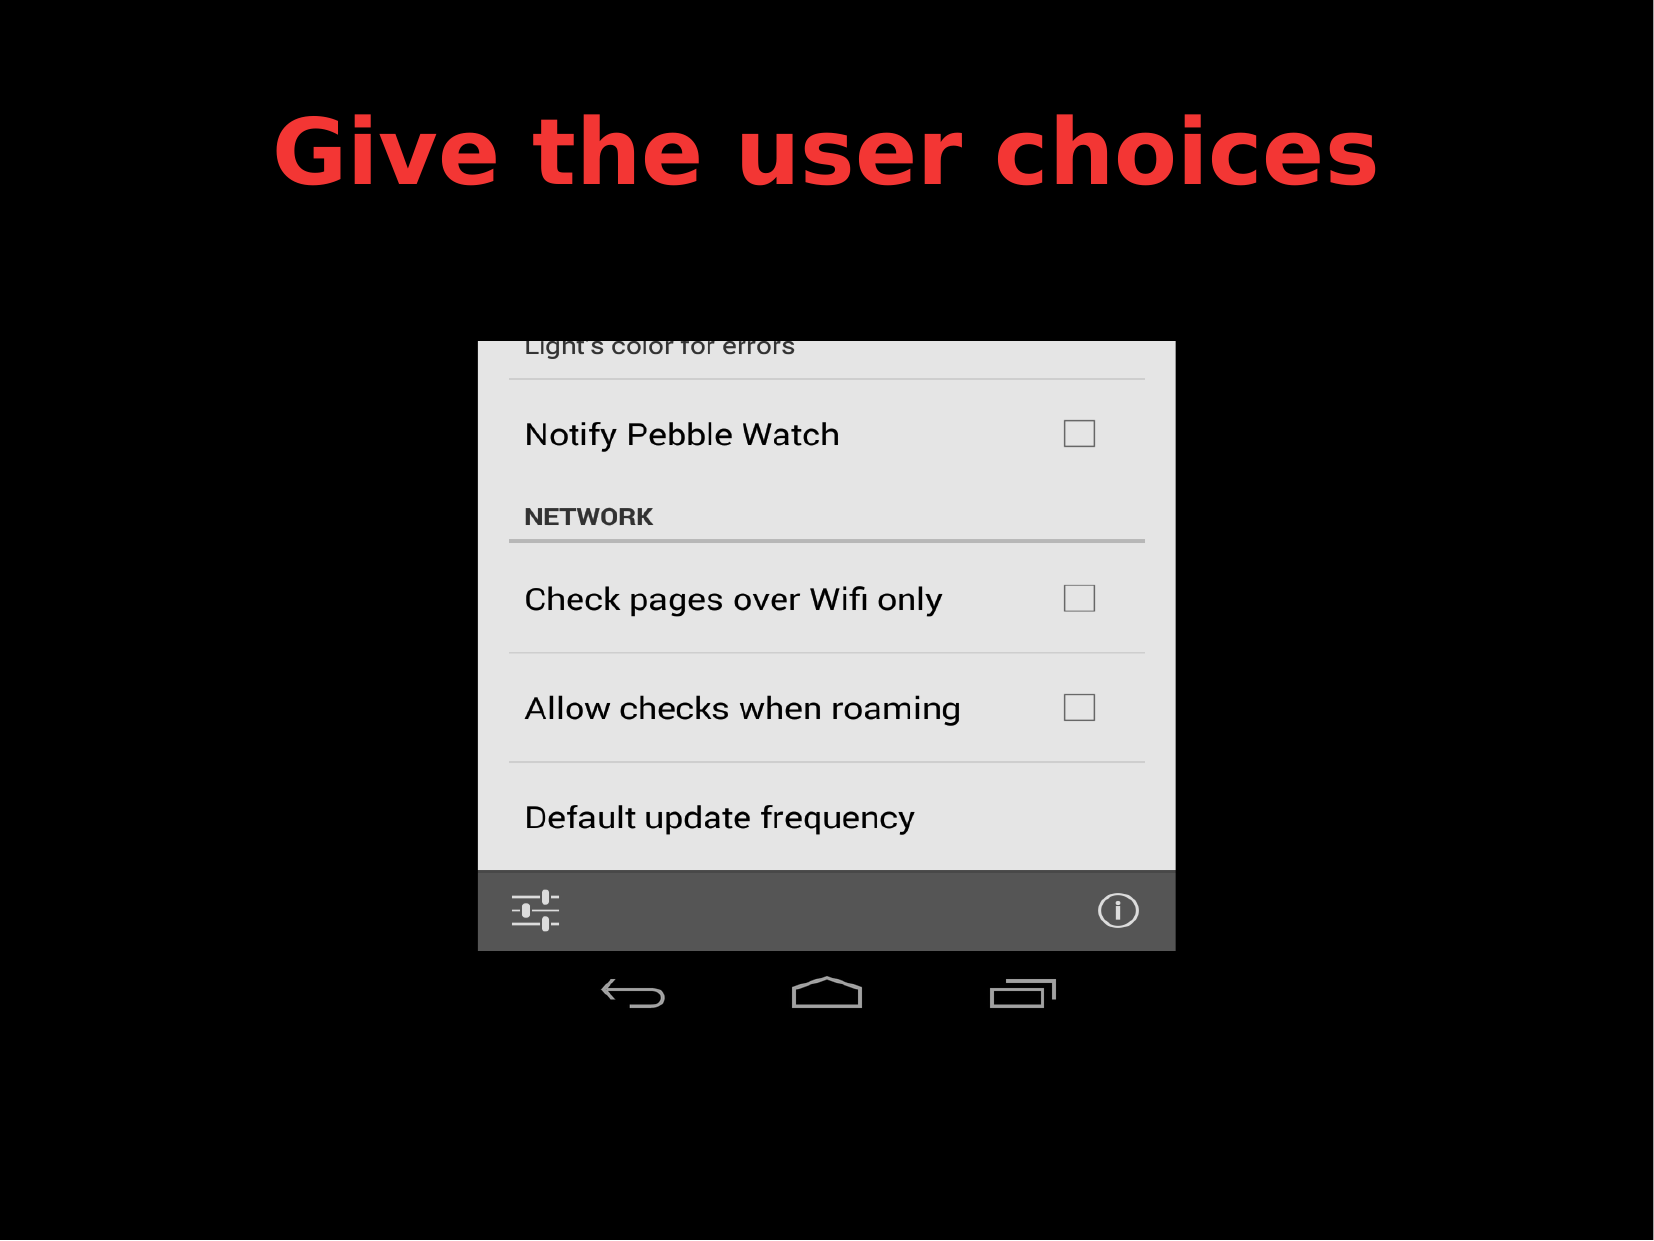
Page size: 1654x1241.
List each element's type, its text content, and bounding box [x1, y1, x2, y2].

picture [477, 341, 1176, 1031]
title Give the user choices [82, 49, 1571, 257]
